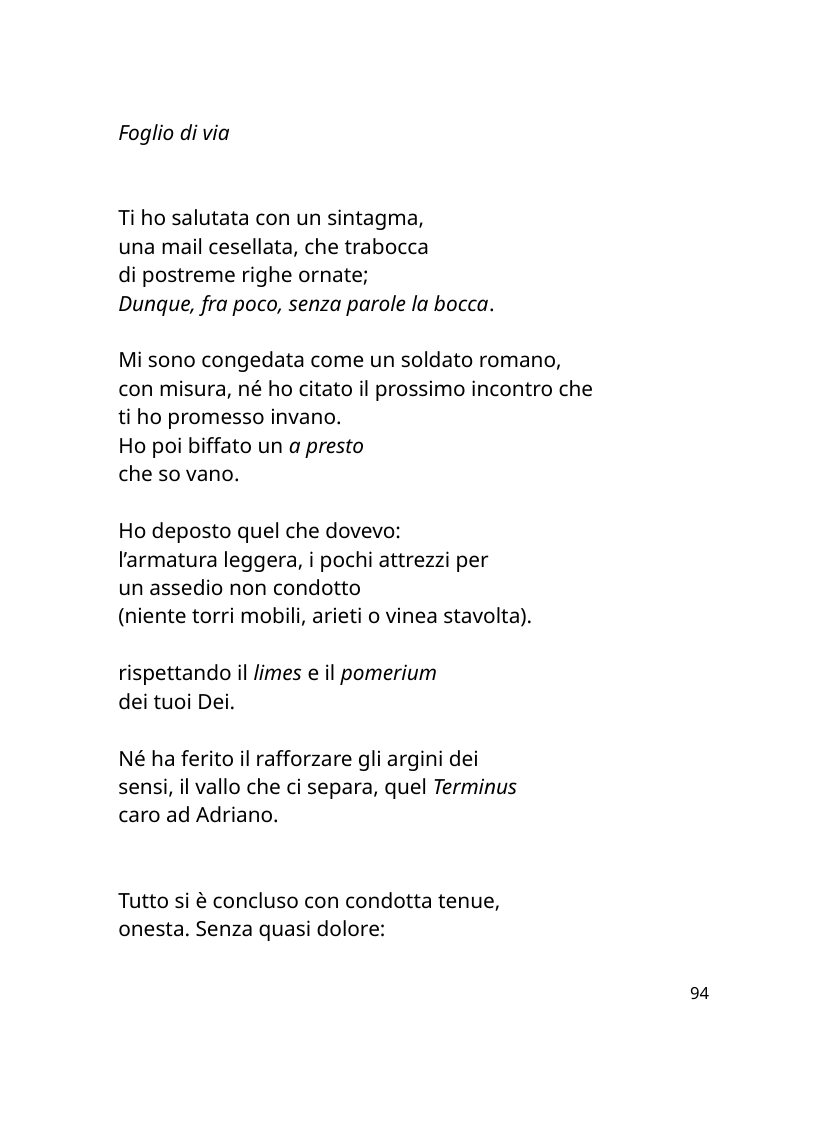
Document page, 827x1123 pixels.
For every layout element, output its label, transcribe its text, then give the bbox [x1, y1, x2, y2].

text ti ho promesso invano. [118, 402, 709, 431]
text Dunque, fra poco, senza parole la bocca. [118, 289, 709, 317]
text Tutto si è concluso con condotta tenue, [118, 886, 709, 914]
text di postreme righe ornate; [118, 260, 709, 289]
text sensi, il vallo che ci separa, quel Terminus [118, 772, 709, 801]
text Foglio di via [118, 118, 709, 147]
text Né ha ferito il rafforzare gli argini dei [118, 744, 709, 772]
text che so vano. [118, 459, 709, 488]
text rispettando il limes e il pomerium [118, 658, 709, 687]
text una mail cesellata, che trabocca [118, 232, 709, 260]
text con misura, né ho citato il prossimo incontro che [118, 374, 709, 402]
text onesta. Senza quasi dolore: [118, 914, 709, 943]
text Ti ho salutata con un sintagma, [118, 203, 709, 232]
text Ho deposto quel che dovevo: [118, 516, 709, 545]
text Ho poi biffato un a presto [118, 431, 709, 459]
text l’armatura leggera, i pochi attrezzi per [118, 545, 709, 573]
text Mi sono congedata come un soldato romano, [118, 346, 709, 374]
text dei tuoi Dei. [118, 687, 709, 715]
text (niente torri mobili, arieti o vinea stavolta). [118, 602, 709, 630]
text un assedio non condotto [118, 573, 709, 602]
text caro ad Adriano. [118, 801, 709, 829]
